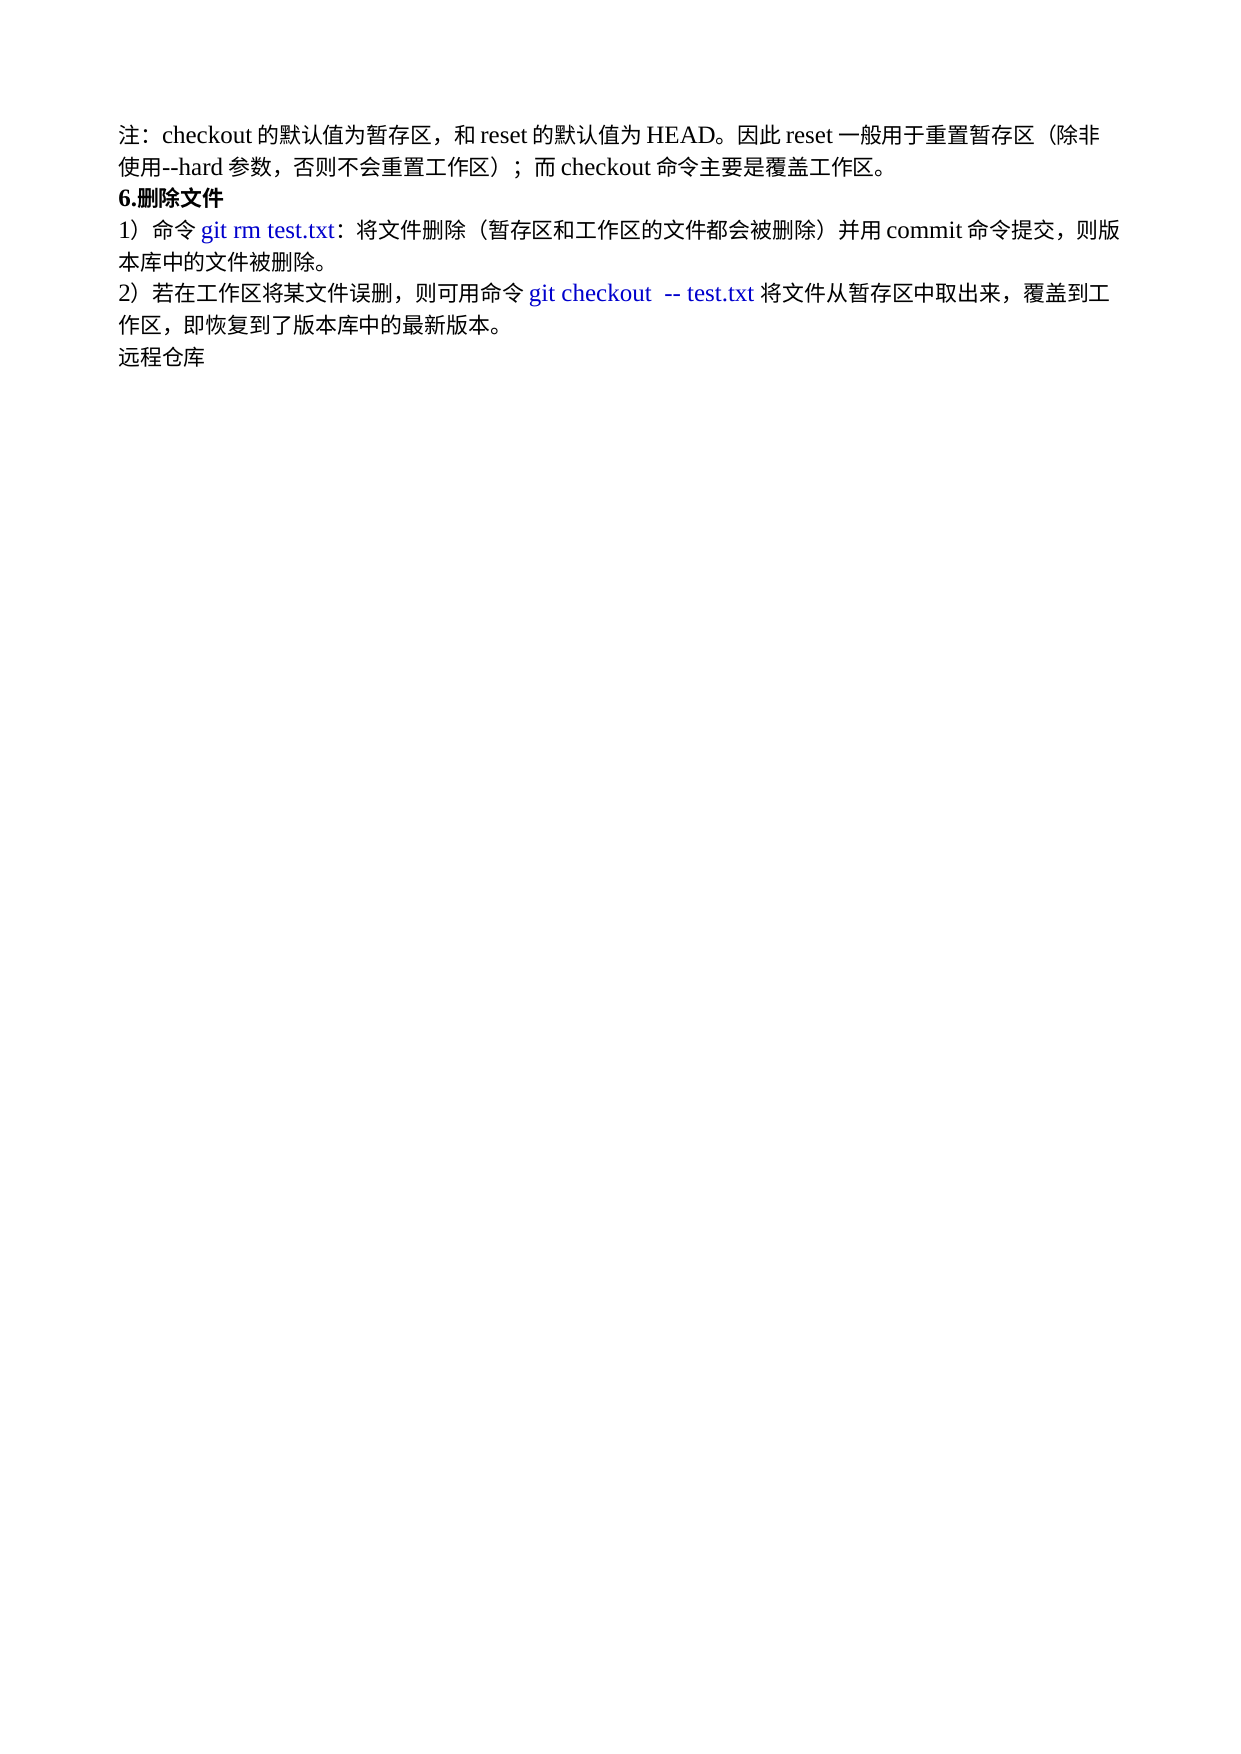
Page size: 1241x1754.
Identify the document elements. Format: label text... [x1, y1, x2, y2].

text 6.删除文件 [118, 181, 1122, 213]
text 注：checkout的默认值为暂存区，和reset的默认值为HEAD。因此reset一般用于重置暂存区（除非使用--hard参数，否则不会重置工作区）；而checkout命令主要是覆盖工作区。 [118, 118, 1122, 181]
text 远程仓库 [118, 340, 1122, 371]
text 1）命令git rm test.txt：将文件删除（暂存区和工作区的文件都会被删除）并用commit命令提交，则版本库中的文件被删除。 [118, 213, 1122, 276]
text 2）若在工作区将某文件误删，则可用命令git checkout -- test.txt 将文件从暂存区中取出来，覆盖到工作区，即恢复到了版本库中的最新版本。 [118, 276, 1122, 340]
